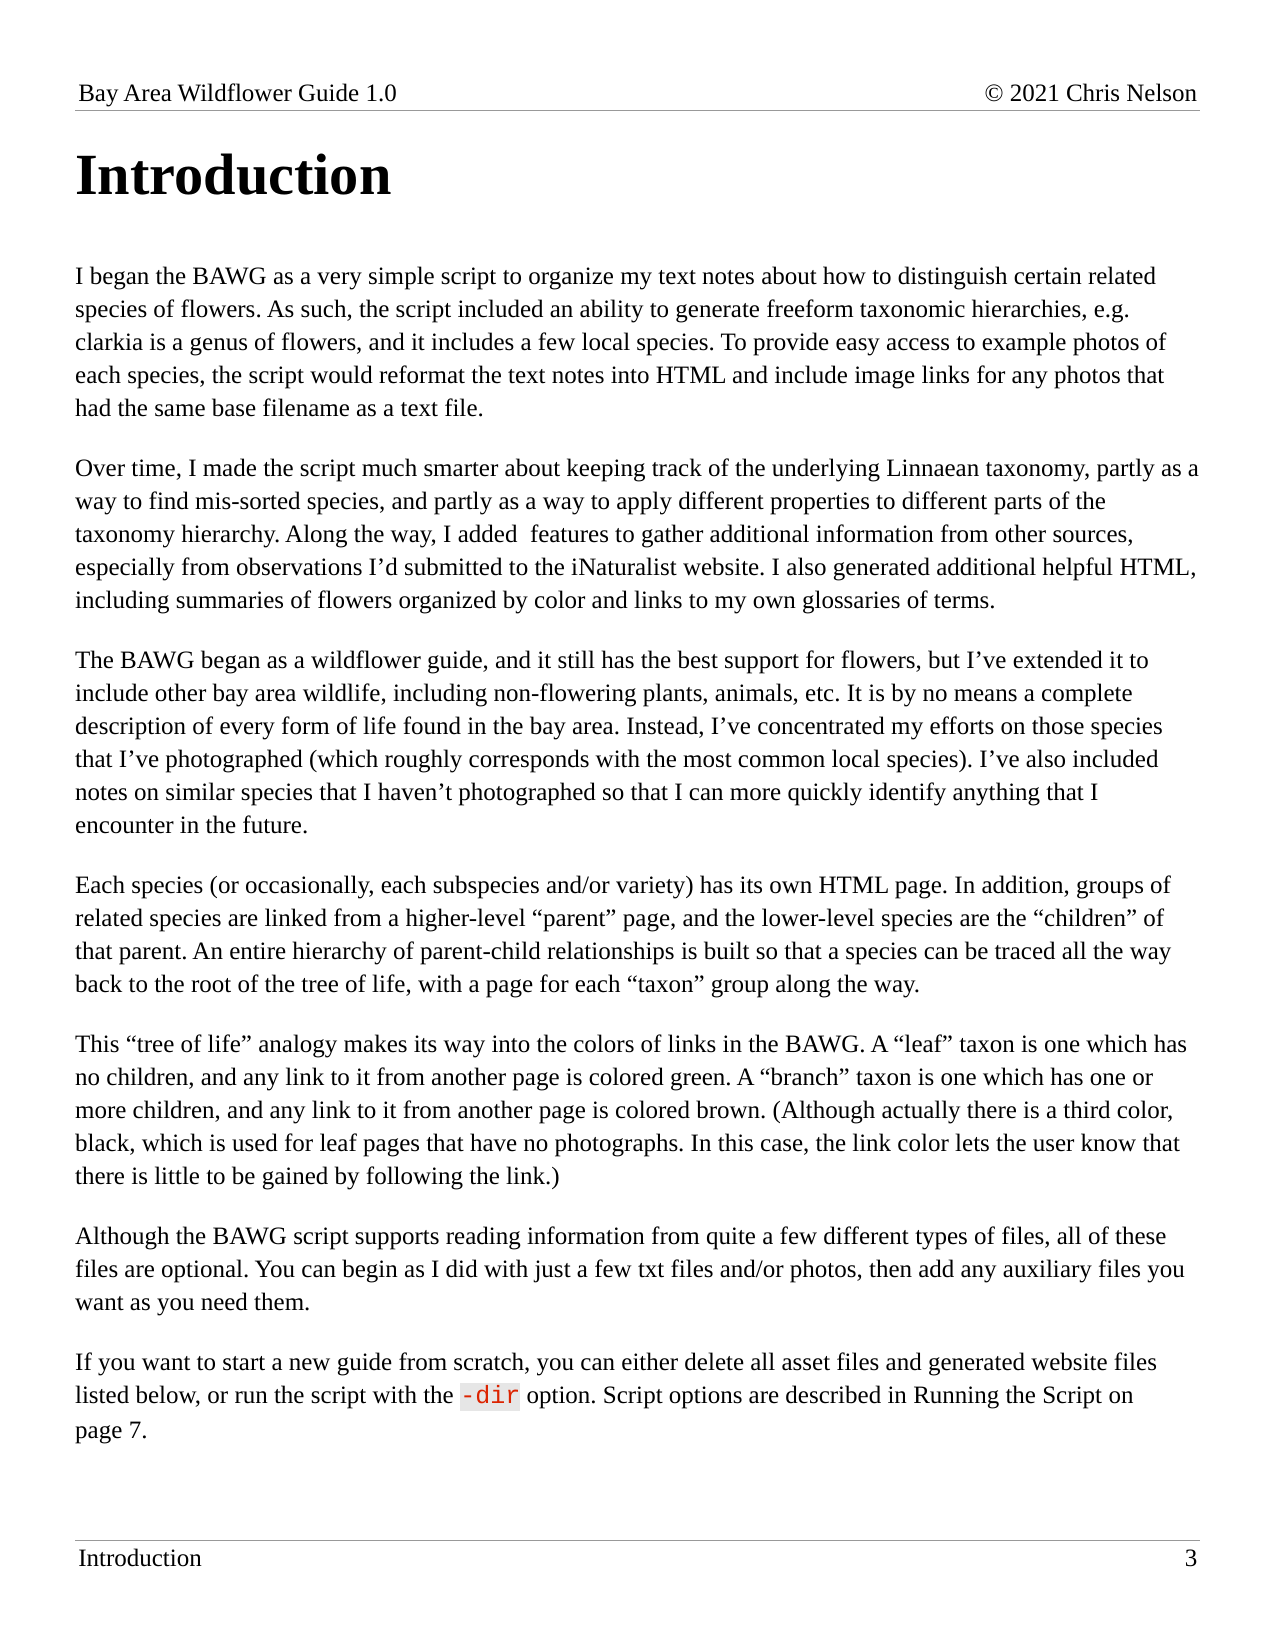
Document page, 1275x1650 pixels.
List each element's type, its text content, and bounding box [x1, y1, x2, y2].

text The BAWG began as a wildflower guide, and it still has the best support for flowers, but I’ve extended it to include other bay area wildlife, including non-flowering plants, animals, etc. It is by no means a complete description of every form of life found in the bay area. Instead, I’ve concentrated my efforts on those species that I’ve photographed (which roughly corresponds with the most common local species). I’ve also included notes on similar species that I haven’t photographed so that I can more quickly identify anything that I encounter in the future. [75, 645, 1200, 839]
text Each species (or occasionally, each subspecies and/or variety) has its own HTML page. In addition, groups of related species are linked from a higher-level “parent” page, and the lower-level species are the “children” of that parent. An entire hierarchy of parent-child relationships is built so that a species can be traced all the way back to the root of the tree of life, with a page for each “taxon” group along the way. [75, 870, 1200, 998]
text This “tree of life” analogy makes its way into the colors of links in the BAWG. A “leaf” taxon is one which has no children, and any link to it from another page is colored green. A “branch” taxon is one which has one or more children, and any link to it from another page is colored brown. (Although actually there is a third color, black, which is used for leaf pages that have no photographs. In this case, the link color lets the user know that there is little to be gained by following the link.) [75, 1029, 1200, 1190]
text Over time, I made the script much smarter about keeping track of the underlying Linnaean taxonomy, partly as a way to find mis-sorted species, and partly as a way to apply different properties to different parts of the taxonomy hierarchy. Along the way, I added features to gather additional information from other sources, especially from observations I’d submitted to the iNaturalist website. I also generated additional helpful HTML, including summaries of flowers organized by color and links to my own glossaries of terms. [75, 453, 1200, 614]
text Although the BAWG script supports reading information from quite a few different types of files, all of these files are optional. You can begin as I did with just a few txt files and/or photos, then add any auxiliary files you want as you need them. [75, 1221, 1200, 1316]
text If you want to start a new guide from scratch, you can either delete all asset files and generated website files listed below, or run the script with the -dir option. Script options are described in Running the Script on page 7. [75, 1347, 1200, 1444]
text I began the BAWG as a very simple script to organize my text notes about how to distinguish certain related species of flowers. As such, the script included an ability to generate freeform taxonomic hierarchies, e.g. clarkia is a genus of flowers, and it includes a few local species. To provide easy access to example photos of each species, the script would reformat the text notes into HTML and include image links for any photos that had the same base filename as a text file. [75, 261, 1200, 422]
subtitle Introduction [75, 140, 1200, 207]
